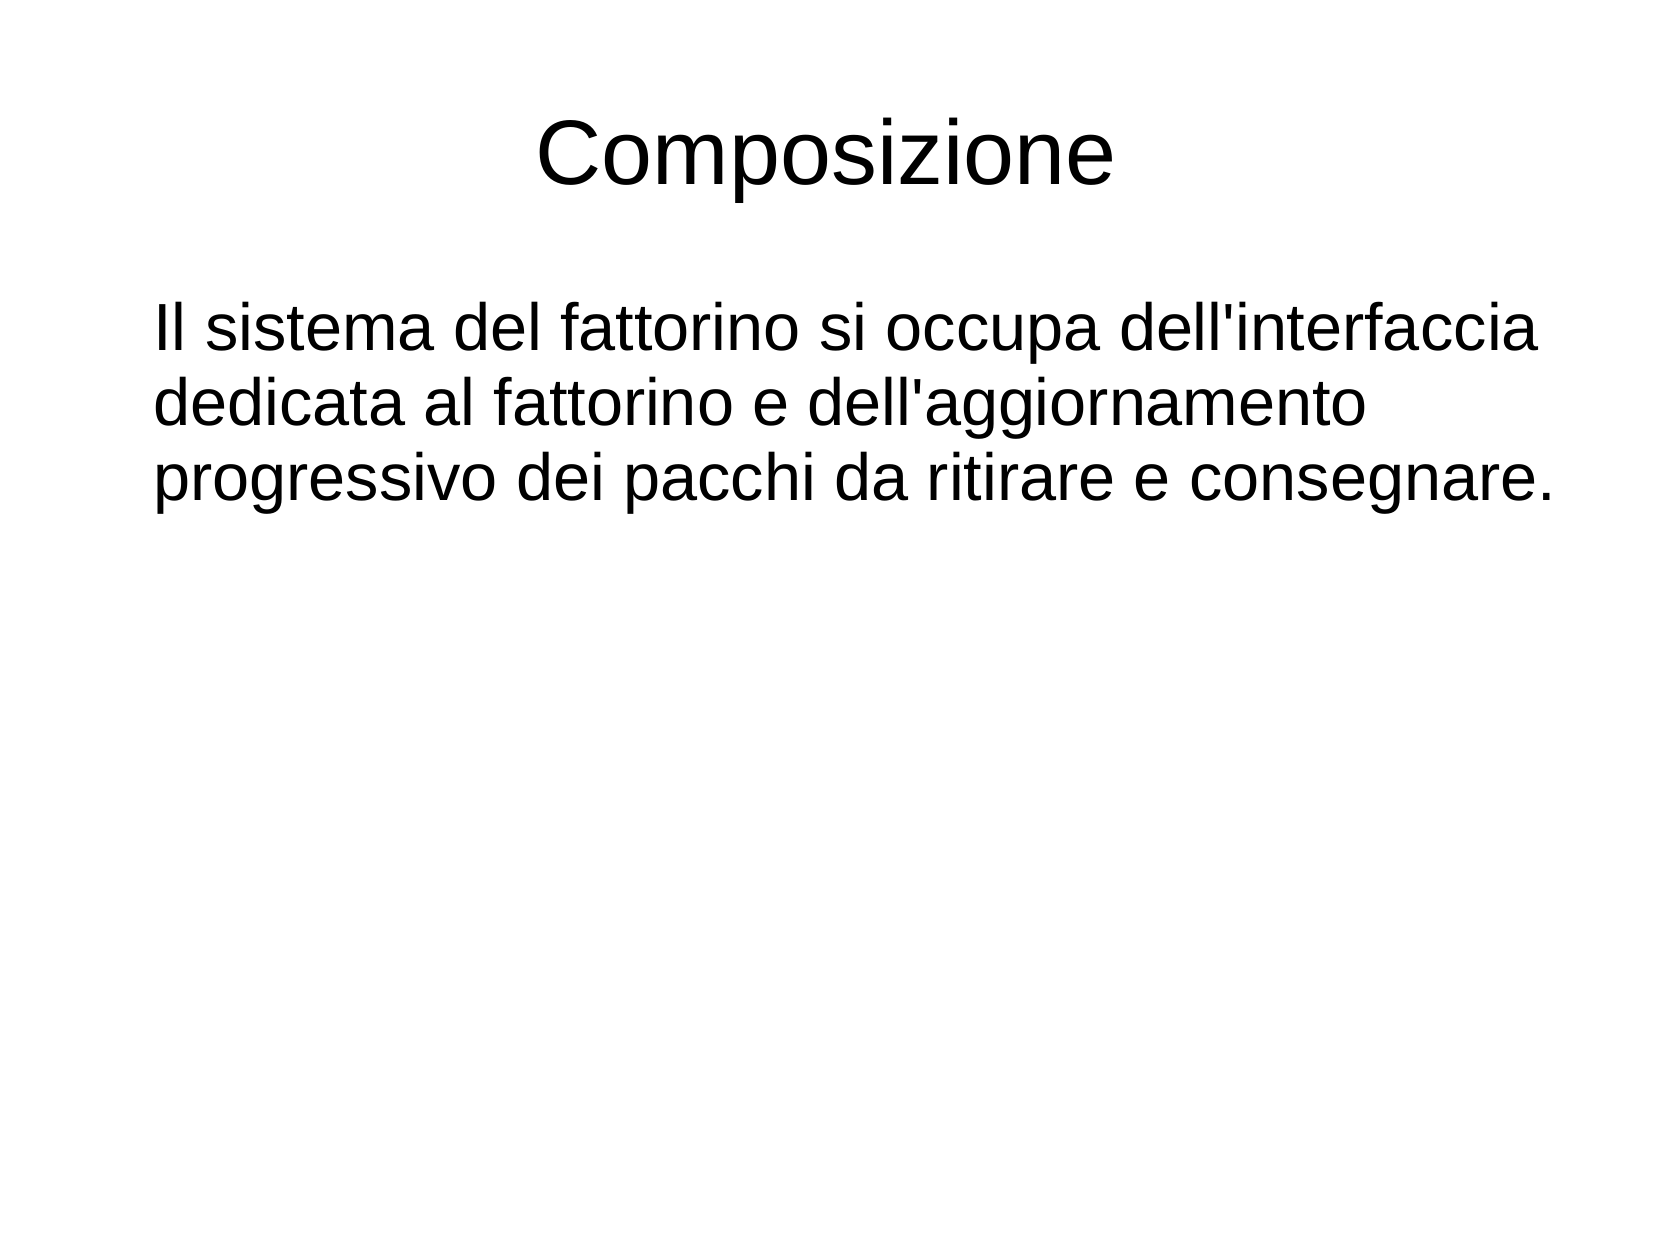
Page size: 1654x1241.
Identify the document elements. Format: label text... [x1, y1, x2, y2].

title Composizione [82, 49, 1571, 257]
list Il sistema del fattorino si occupa dell'interfaccia dedicata al fattorino e dell'aggiornamento progressivo dei pacchi da ritirare e consegnare. [82, 290, 1571, 1010]
